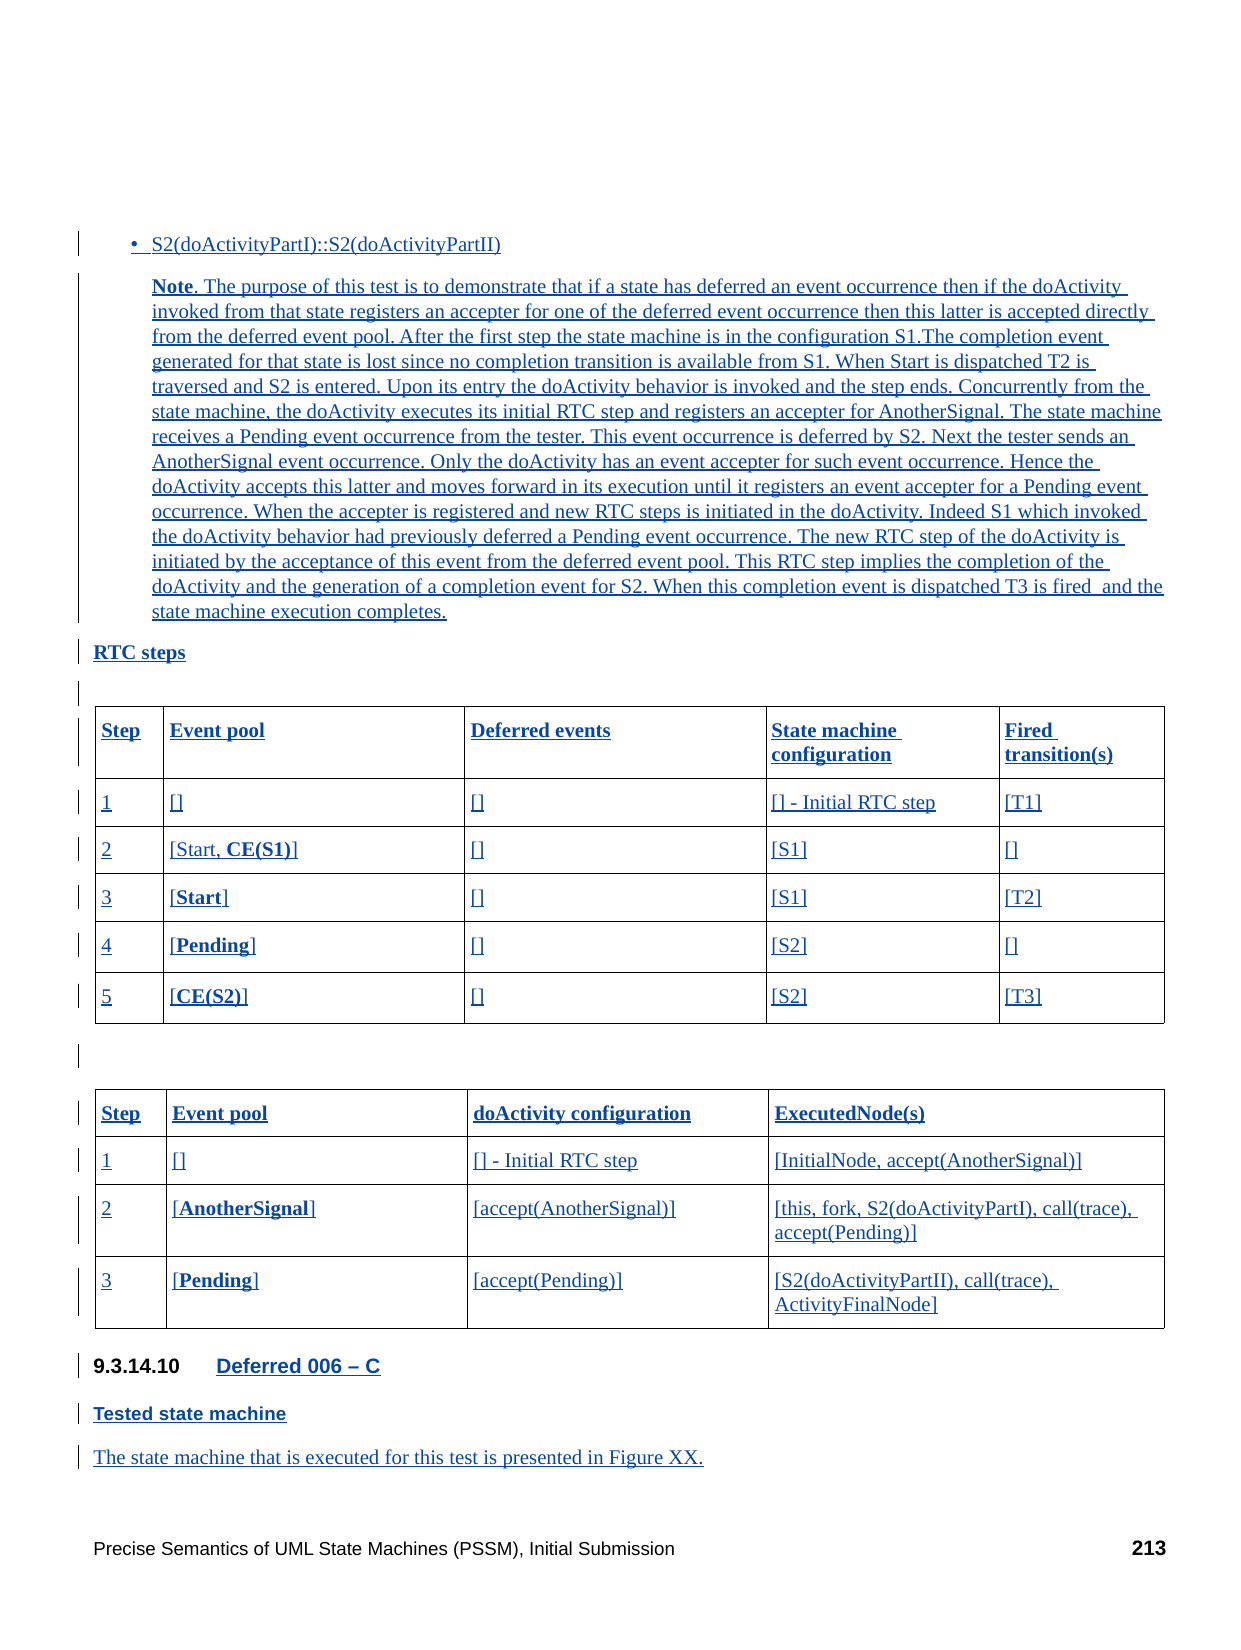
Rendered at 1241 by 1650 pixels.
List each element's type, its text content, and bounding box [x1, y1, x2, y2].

table_cell [Start, CE(S1)] [164, 827, 464, 873]
table_header Fired transition(s) [1000, 707, 1164, 778]
table_cell 1 [96, 1137, 166, 1184]
table_cell [] [465, 827, 766, 873]
table_cell [] - Initial RTC step [767, 779, 999, 826]
table_cell 2 [96, 827, 163, 873]
table_cell [] [465, 973, 766, 1022]
table_cell [S1] [767, 874, 999, 921]
table_cell 1 [96, 779, 163, 826]
table_cell [InitialNode, accept(AnotherSignal)] [769, 1137, 1164, 1184]
table_cell [S2] [767, 973, 999, 1022]
table_cell [CE(S2)] [164, 973, 464, 1022]
table_cell [Start] [164, 874, 464, 921]
table_header doActivity configuration [468, 1090, 768, 1136]
list Note. The purpose of this test is to demonstrate that if a state has deferred an event occurrence then if the doActivity invoked from that state registers an accepter for one of the deferred event occurrence then this latter is accepted directly from the deferred event pool. After the first step the state machine is in the configuration S1.The completion event generated for that state is lost since no completion transition is available from S1. When Start is dispatched T2 is traversed and S2 is entered. Upon its entry the doActivity behavior is invoked and the step ends. Concurrently from the state machine, the doActivity executes its initial RTC step and registers an accepter for AnotherSignal. The state machine receives a Pending event occurrence from the tester. This event occurrence is deferred by S2. Next the tester sends an AnotherSignal event occurrence. Only the doActivity has an event accepter for such event occurrence. Hence the doActivity accepts this latter and moves forward in its execution until it registers an event accepter for a Pending event occurrence. When the accepter is registered and new RTC steps is initiated in the doActivity. Indeed S1 which invoked the doActivity behavior had previously deferred a Pending event occurrence. The new RTC step of the doActivity is initiated by the acceptance of this event from the deferred event pool. This RTC step implies the completion of the doActivity and the generation of a completion event for S2. When this completion event is dispatched T3 is fired and the state machine execution completes. [131, 273, 1164, 623]
table_cell [] [167, 1137, 467, 1184]
table_cell [] [1000, 827, 1164, 873]
subtitle Deferred 006 – C [93, 1353, 1164, 1378]
table_cell [] [1000, 922, 1164, 972]
subtitle Tested state machine [93, 1403, 1164, 1424]
table_cell [S1] [767, 827, 999, 873]
table_cell [T1] [1000, 779, 1164, 826]
table_cell 5 [96, 973, 163, 1022]
table_cell 4 [96, 922, 163, 972]
table_header Step [96, 707, 163, 778]
table_cell [] [465, 874, 766, 921]
table_header Deferred events [465, 707, 766, 778]
table_cell 3 [96, 874, 163, 921]
table_cell [] - Initial RTC step [468, 1137, 768, 1184]
table_cell [] [465, 779, 766, 826]
table_cell [Pending] [164, 922, 464, 972]
table_cell [accept(AnotherSignal)] [468, 1185, 768, 1256]
table_header Event pool [167, 1090, 467, 1136]
table_cell [T2] [1000, 874, 1164, 921]
table_cell [S2(doActivityPartII), call(trace), ActivityFinalNode] [769, 1257, 1164, 1328]
table_header Event pool [164, 707, 464, 778]
table_cell [T3] [1000, 973, 1164, 1022]
table_header State machine configuration [767, 707, 999, 778]
table_header Step [96, 1090, 166, 1136]
list S2(doActivityPartI)::S2(doActivityPartII) [131, 231, 1164, 256]
table_cell [] [164, 779, 464, 826]
table_cell [Pending] [167, 1257, 467, 1328]
table_cell [accept(Pending)] [468, 1257, 768, 1328]
table_cell 3 [96, 1257, 166, 1328]
table_cell [] [465, 922, 766, 972]
text RTC steps [93, 639, 1164, 664]
table_header ExecutedNode(s) [769, 1090, 1164, 1136]
text The state machine that is executed for this test is presented in Figure XX. [93, 1445, 1164, 1469]
table_cell 2 [96, 1185, 166, 1256]
table_cell [this, fork, S2(doActivityPartI), call(trace), accept(Pending)] [769, 1185, 1164, 1256]
table_cell [S2] [767, 922, 999, 972]
table_cell [AnotherSignal] [167, 1185, 467, 1256]
